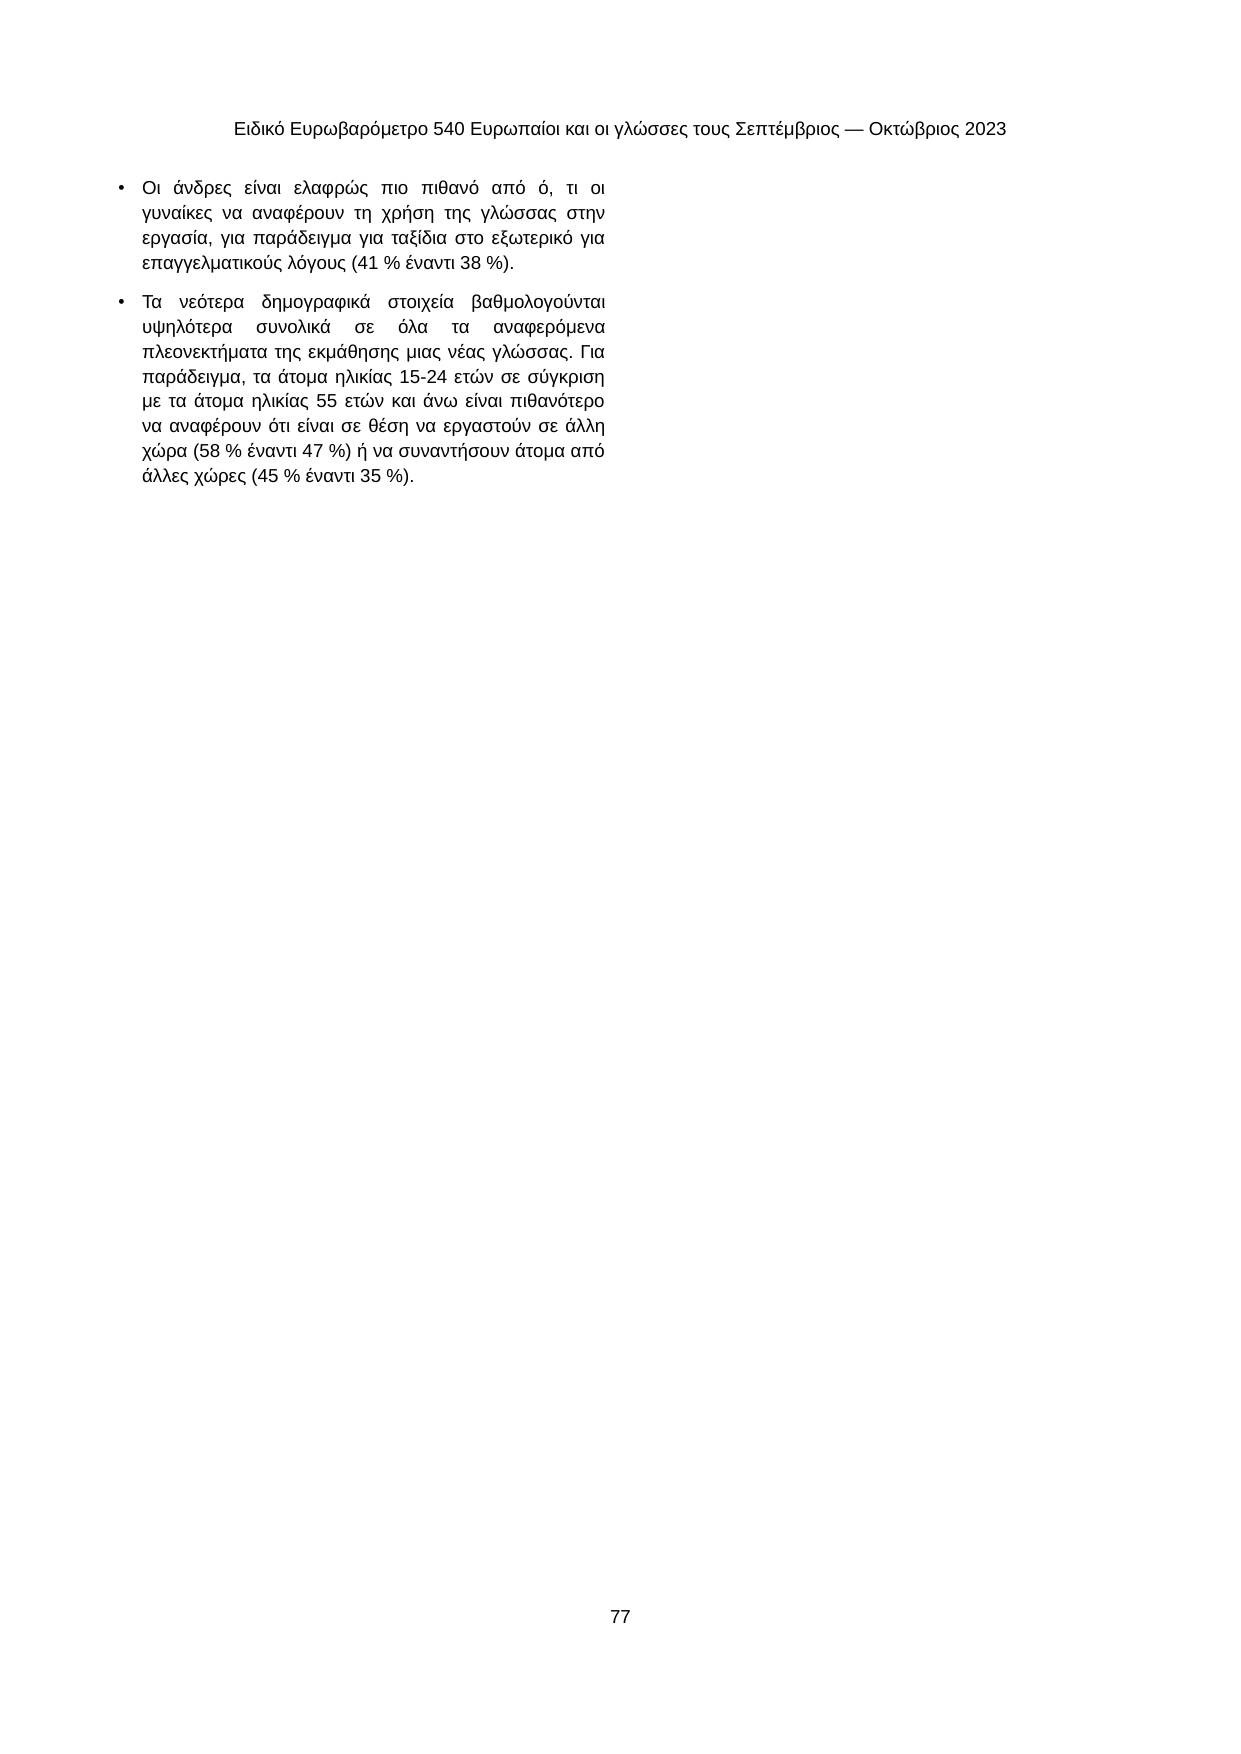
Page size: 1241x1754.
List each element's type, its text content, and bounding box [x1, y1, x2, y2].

list Τα νεότερα δημογραφικά στοιχεία βαθμολογούνται υψηλότερα συνολικά σε όλα τα αναφερόμενα πλεονεκτήματα της εκμάθησης μιας νέας γλώσσας. Για παράδειγμα, τα άτομα ηλικίας 15-24 ετών σε σύγκριση με τα άτομα ηλικίας 55 ετών και άνω είναι πιθανότερο να αναφέρουν ότι είναι σε θέση να εργαστούν σε άλλη χώρα (58 % έναντι 47 %) ή να συναντήσουν άτομα από άλλες χώρες (45 % έναντι 35 %). [118, 291, 605, 486]
list Οι άνδρες είναι ελαφρώς πιο πιθανό από ό, τι οι γυναίκες να αναφέρουν τη χρήση της γλώσσας στην εργασία, για παράδειγμα για ταξίδια στο εξωτερικό για επαγγελματικούς λόγους (41 % έναντι 38 %). [118, 177, 605, 273]
